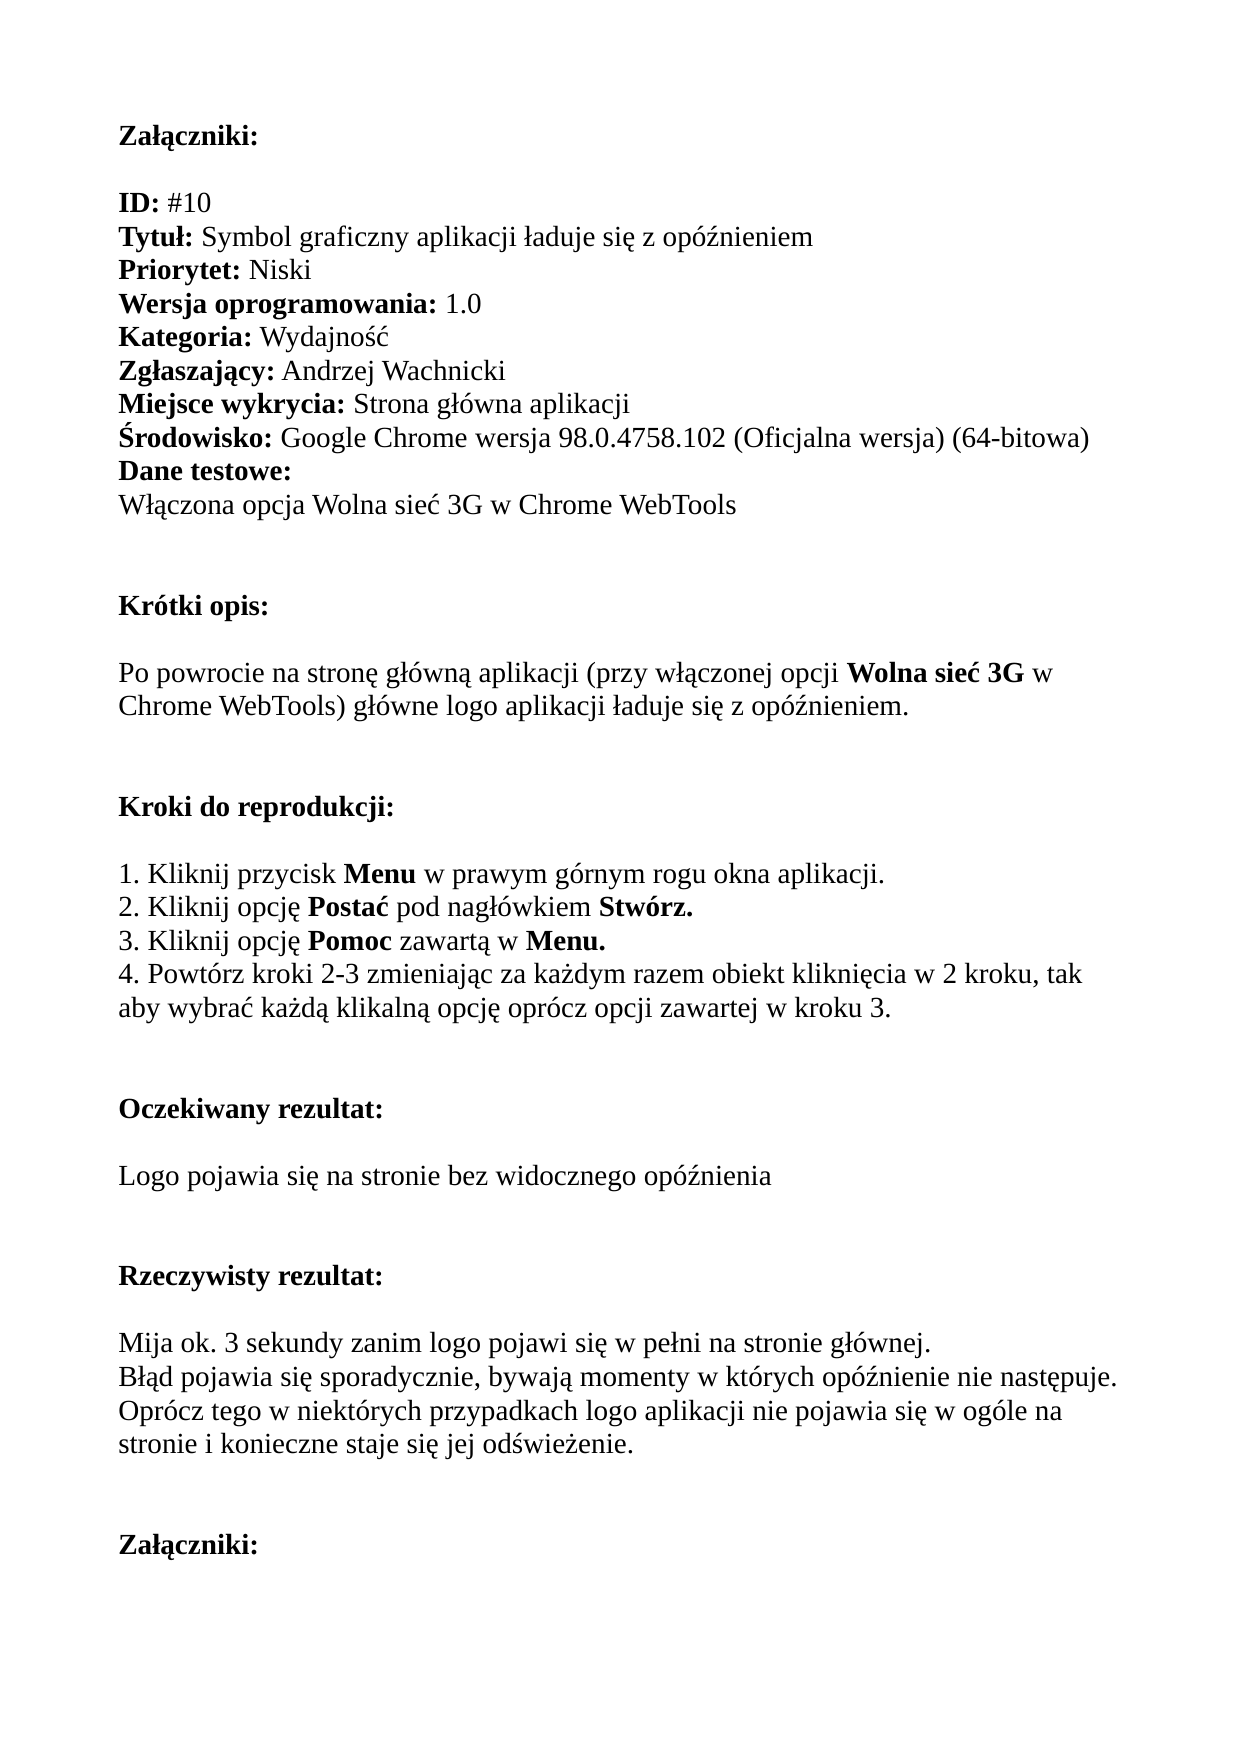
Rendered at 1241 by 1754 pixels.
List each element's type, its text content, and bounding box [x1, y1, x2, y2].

text Środowisko: Google Chrome wersja 98.0.4758.102 (Oficjalna wersja) (64-bitowa) [118, 420, 1122, 453]
text 4. Powtórz kroki 2-3 zmieniając za każdym razem obiekt kliknięcia w 2 kroku, tak aby wybrać każdą klikalną opcję oprócz opcji zawartej w kroku 3. [118, 957, 1122, 1024]
text 1. Kliknij przycisk Menu w prawym górnym rogu okna aplikacji. [118, 856, 1122, 889]
text Włączona opcja Wolna sieć 3G w Chrome WebTools [118, 487, 1122, 521]
text Tytuł: Symbol graficzny aplikacji ładuje się z opóźnieniem [118, 219, 1122, 252]
text Załączniki: [118, 1527, 1122, 1560]
text Błąd pojawia się sporadycznie, bywają momenty w których opóźnienie nie następuje. [118, 1359, 1122, 1393]
text Priorytet: Niski [118, 252, 1122, 286]
text Wersja oprogramowania: 1.0 [118, 286, 1122, 319]
text Kroki do reprodukcji: [118, 789, 1122, 822]
text Dane testowe: [118, 453, 1122, 487]
text Miejsce wykrycia: Strona główna aplikacji [118, 386, 1122, 420]
text Zgłaszający: Andrzej Wachnicki [118, 353, 1122, 386]
text Mija ok. 3 sekundy zanim logo pojawi się w pełni na stronie głównej. [118, 1326, 1122, 1359]
text Kategoria: Wydajność [118, 319, 1122, 353]
text Logo pojawia się na stronie bez widocznego opóźnienia [118, 1158, 1122, 1191]
text 2. Kliknij opcję Postać pod nagłówkiem Stwórz. [118, 889, 1122, 923]
text Rzeczywisty rezultat: [118, 1258, 1122, 1292]
text 3. Kliknij opcję Pomoc zawartą w Menu. [118, 923, 1122, 957]
text Po powrocie na stronę główną aplikacji (przy włączonej opcji Wolna sieć 3G w Chrome WebTools) główne logo aplikacji ładuje się z opóźnieniem. [118, 655, 1122, 722]
text Oczekiwany rezultat: [118, 1091, 1122, 1124]
text Załączniki: [118, 118, 1122, 152]
text Oprócz tego w niektórych przypadkach logo aplikacji nie pojawia się w ogóle na stronie i konieczne staje się jej odświeżenie. [118, 1393, 1122, 1460]
text ID: #10 [118, 185, 1122, 219]
text Krótki opis: [118, 588, 1122, 621]
